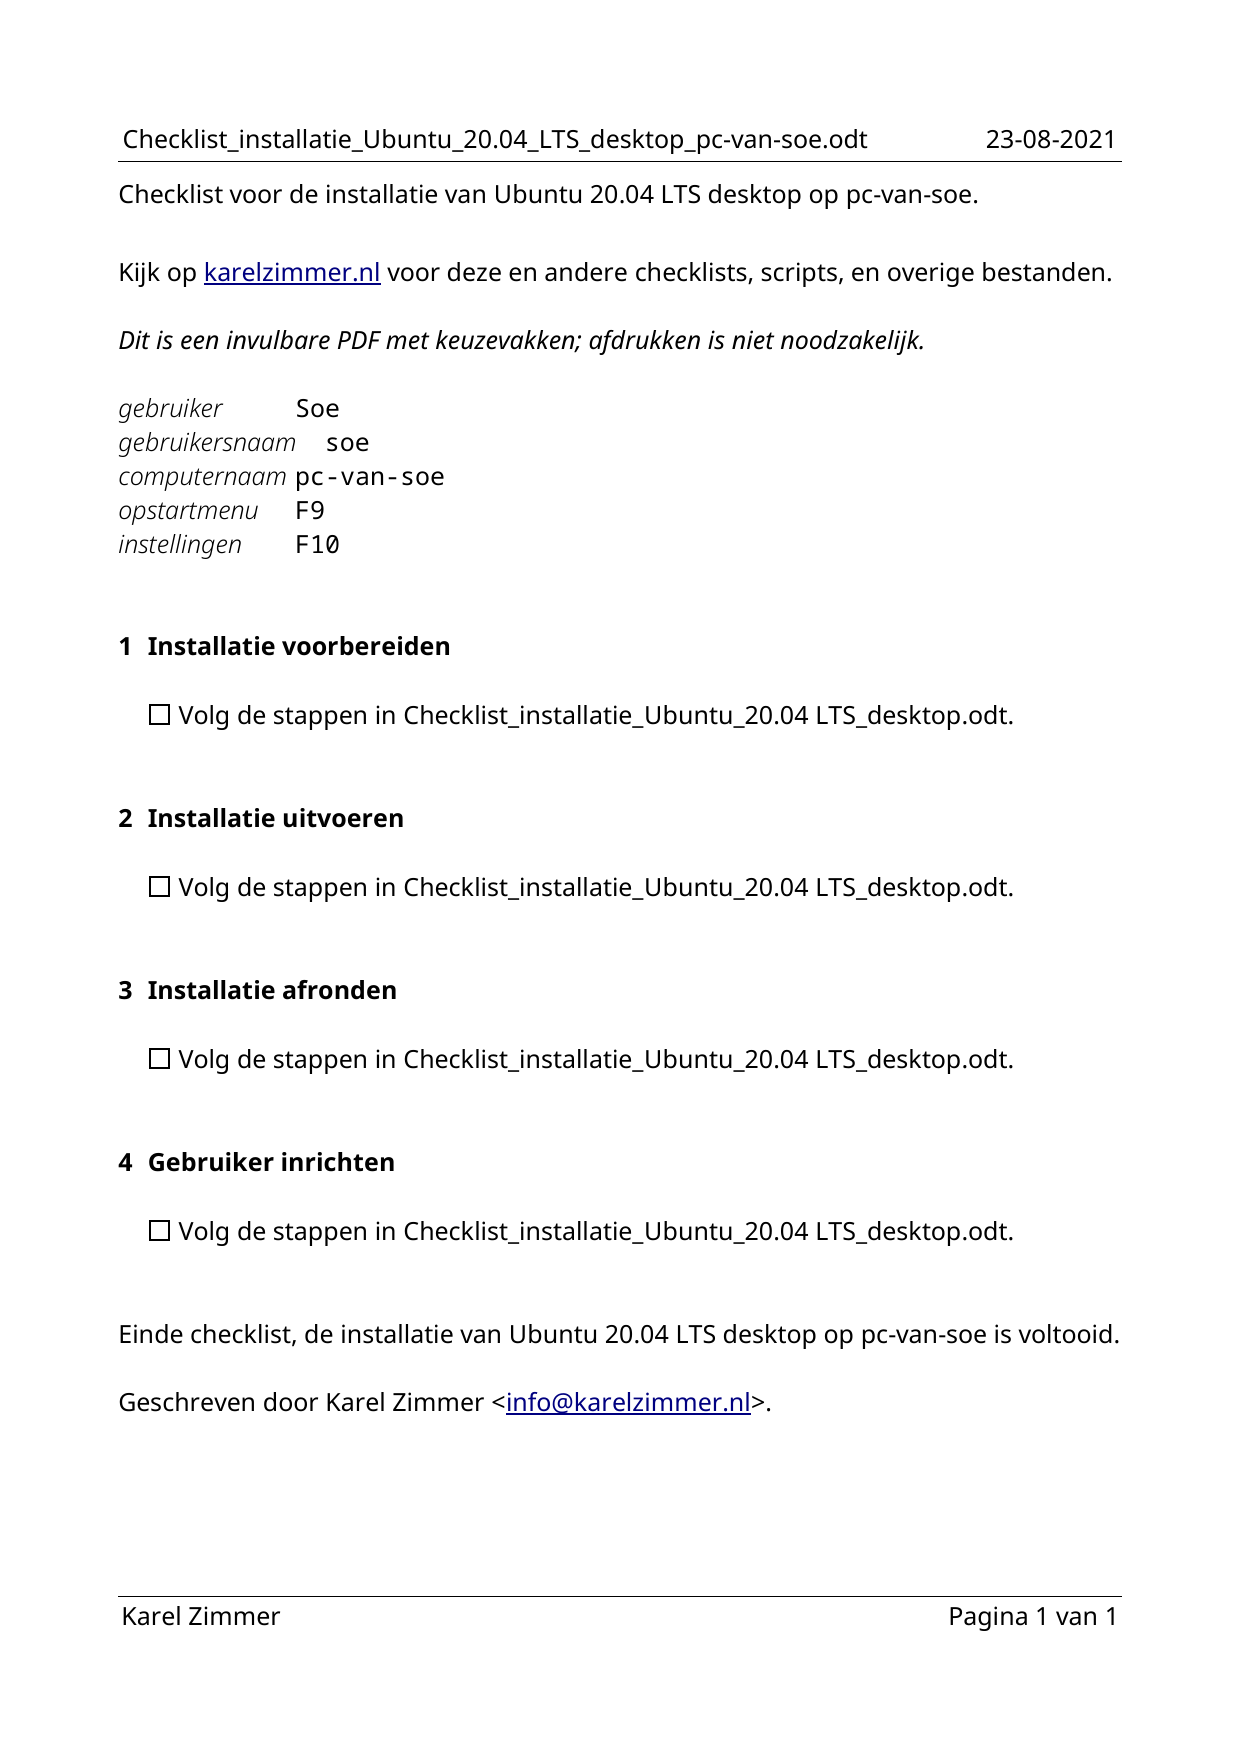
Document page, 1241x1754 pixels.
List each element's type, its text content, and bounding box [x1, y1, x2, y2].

table_header [141, 869, 177, 905]
table_header Volg de stappen in Checklist_installatie_Ubuntu_20.04 LTS_desktop.odt. [177, 696, 1120, 733]
text opstartmenu F9 [118, 493, 1122, 527]
text Geschreven door Karel Zimmer <info@karelzimmer.nl>. [118, 1385, 1122, 1419]
list Installatie voorbereiden [118, 628, 1122, 662]
text computernaam pc-van-soe [118, 459, 1122, 493]
text gebruiker Soe [118, 391, 1122, 425]
table_header Volg de stappen in Checklist_installatie_Ubuntu_20.04 LTS_desktop.odt. [177, 1041, 1120, 1077]
table_header [141, 1213, 177, 1249]
list Installatie uitvoeren [118, 801, 1122, 834]
list Installatie afronden [118, 973, 1122, 1007]
text Checklist voor de installatie van Ubuntu 20.04 LTS desktop op pc-van-soe. [118, 177, 1122, 211]
list Gebruiker inrichten [118, 1145, 1122, 1179]
text Kijk op karelzimmer.nl voor deze en andere checklists, scripts, en overige bestanden. [118, 255, 1122, 289]
table_header [141, 1041, 177, 1077]
text gebruikersnaam soe [118, 425, 1122, 459]
table_header [141, 696, 177, 733]
table_header Volg de stappen in Checklist_installatie_Ubuntu_20.04 LTS_desktop.odt. [177, 869, 1120, 905]
table_header Volg de stappen in Checklist_installatie_Ubuntu_20.04 LTS_desktop.odt. [177, 1213, 1120, 1249]
text Dit is een invulbare PDF met keuzevakken; afdrukken is niet noodzakelijk. [118, 323, 1122, 357]
text instellingen F10 [118, 527, 1122, 561]
text Einde checklist, de installatie van Ubuntu 20.04 LTS desktop op pc-van-soe is voltooid. [118, 1317, 1122, 1385]
